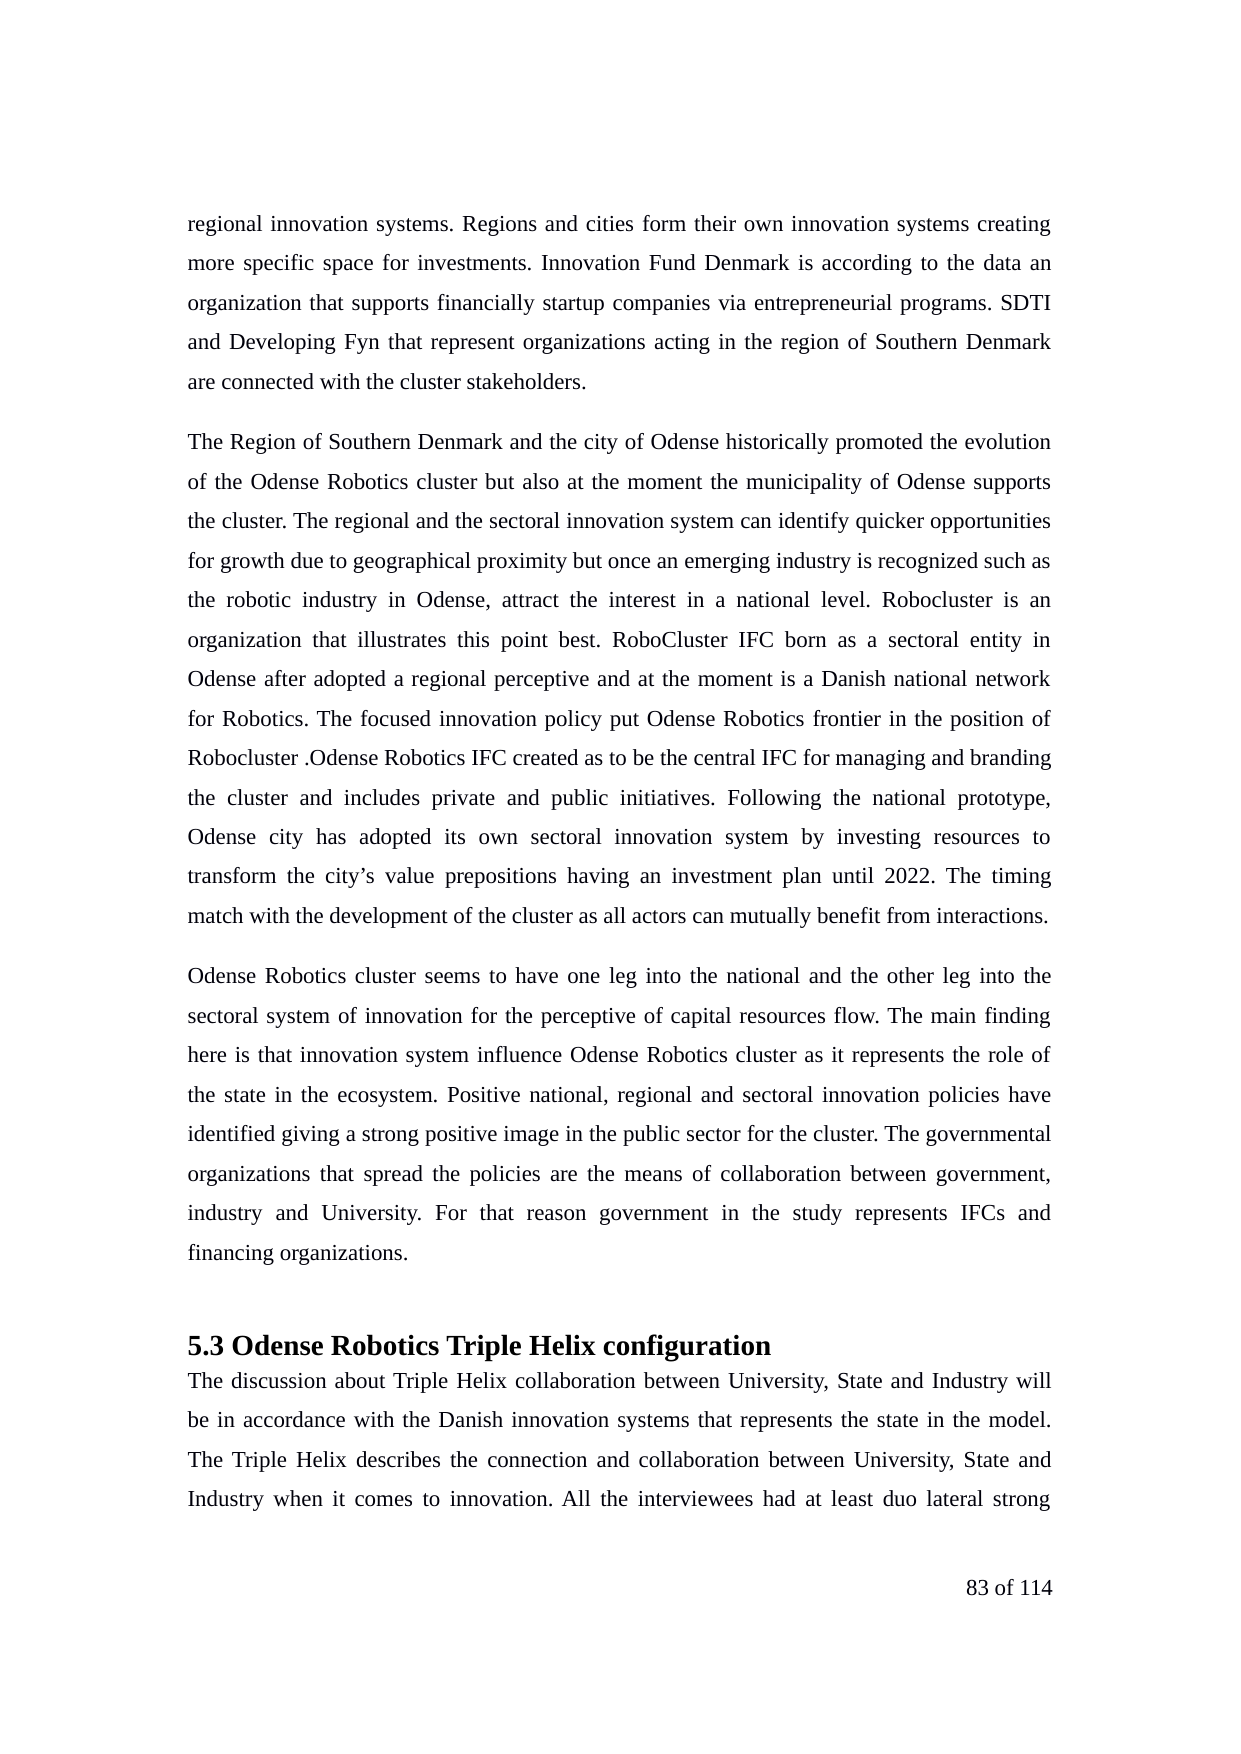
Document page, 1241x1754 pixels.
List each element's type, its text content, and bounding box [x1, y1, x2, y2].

text The discussion about Triple Helix collaboration between University, State and Industry will be in accordance with the Danish innovation systems that represents the state in the model. The Triple Helix describes the connection and collaboration between University, State and Industry when it comes to innovation. All the interviewees had at least duo lateral strong [187, 1367, 1053, 1511]
text regional innovation systems. Regions and cities form their own innovation systems creating more specific space for investments. Innovation Fund Denmark is according to the data an organization that supports financially startup companies via entrepreneurial programs. SDTI and Developing Fyn that represent organizations acting in the region of Southern Denmark are connected with the cluster stakeholders. [187, 210, 1053, 394]
text The Region of Southern Denmark and the city of Odense historically promoted the evolution of the Odense Robotics cluster but also at the moment the municipality of Odense supports the cluster. The regional and the sectoral innovation system can identify quicker opportunities for growth due to geographical proximity but once an emerging industry is recognized such as the robotic industry in Odense, attract the interest in a national level. Robocluster is an organization that illustrates this point best. RoboCluster IFC born as a sectoral entity in Odense after adopted a regional perceptive and at the moment is a Danish national network for Robotics. The focused innovation policy put Odense Robotics frontier in the position of Robocluster .Odense Robotics IFC created as to be the central IFC for managing and branding the cluster and includes private and public initiatives. Following the national prototype, Odense city has adopted its own sectoral innovation system by investing resources to transform the city’s value prepositions having an investment plan until 2022. The timing match with the development of the cluster as all actors can mutually benefit from interactions. [187, 428, 1053, 928]
subtitle 5.3 Odense Robotics Triple Helix configuration [187, 1328, 1053, 1362]
text Odense Robotics cluster seems to have one leg into the national and the other leg into the sectoral system of innovation for the perceptive of capital resources flow. The main finding here is that innovation system influence Odense Robotics cluster as it represents the role of the state in the ecosystem. Positive national, regional and sectoral innovation policies have identified giving a strong positive image in the public sector for the cluster. The governmental organizations that spread the policies are the means of collaboration between government, industry and University. For that reason government in the study represents IFCs and financing organizations. [187, 962, 1053, 1265]
